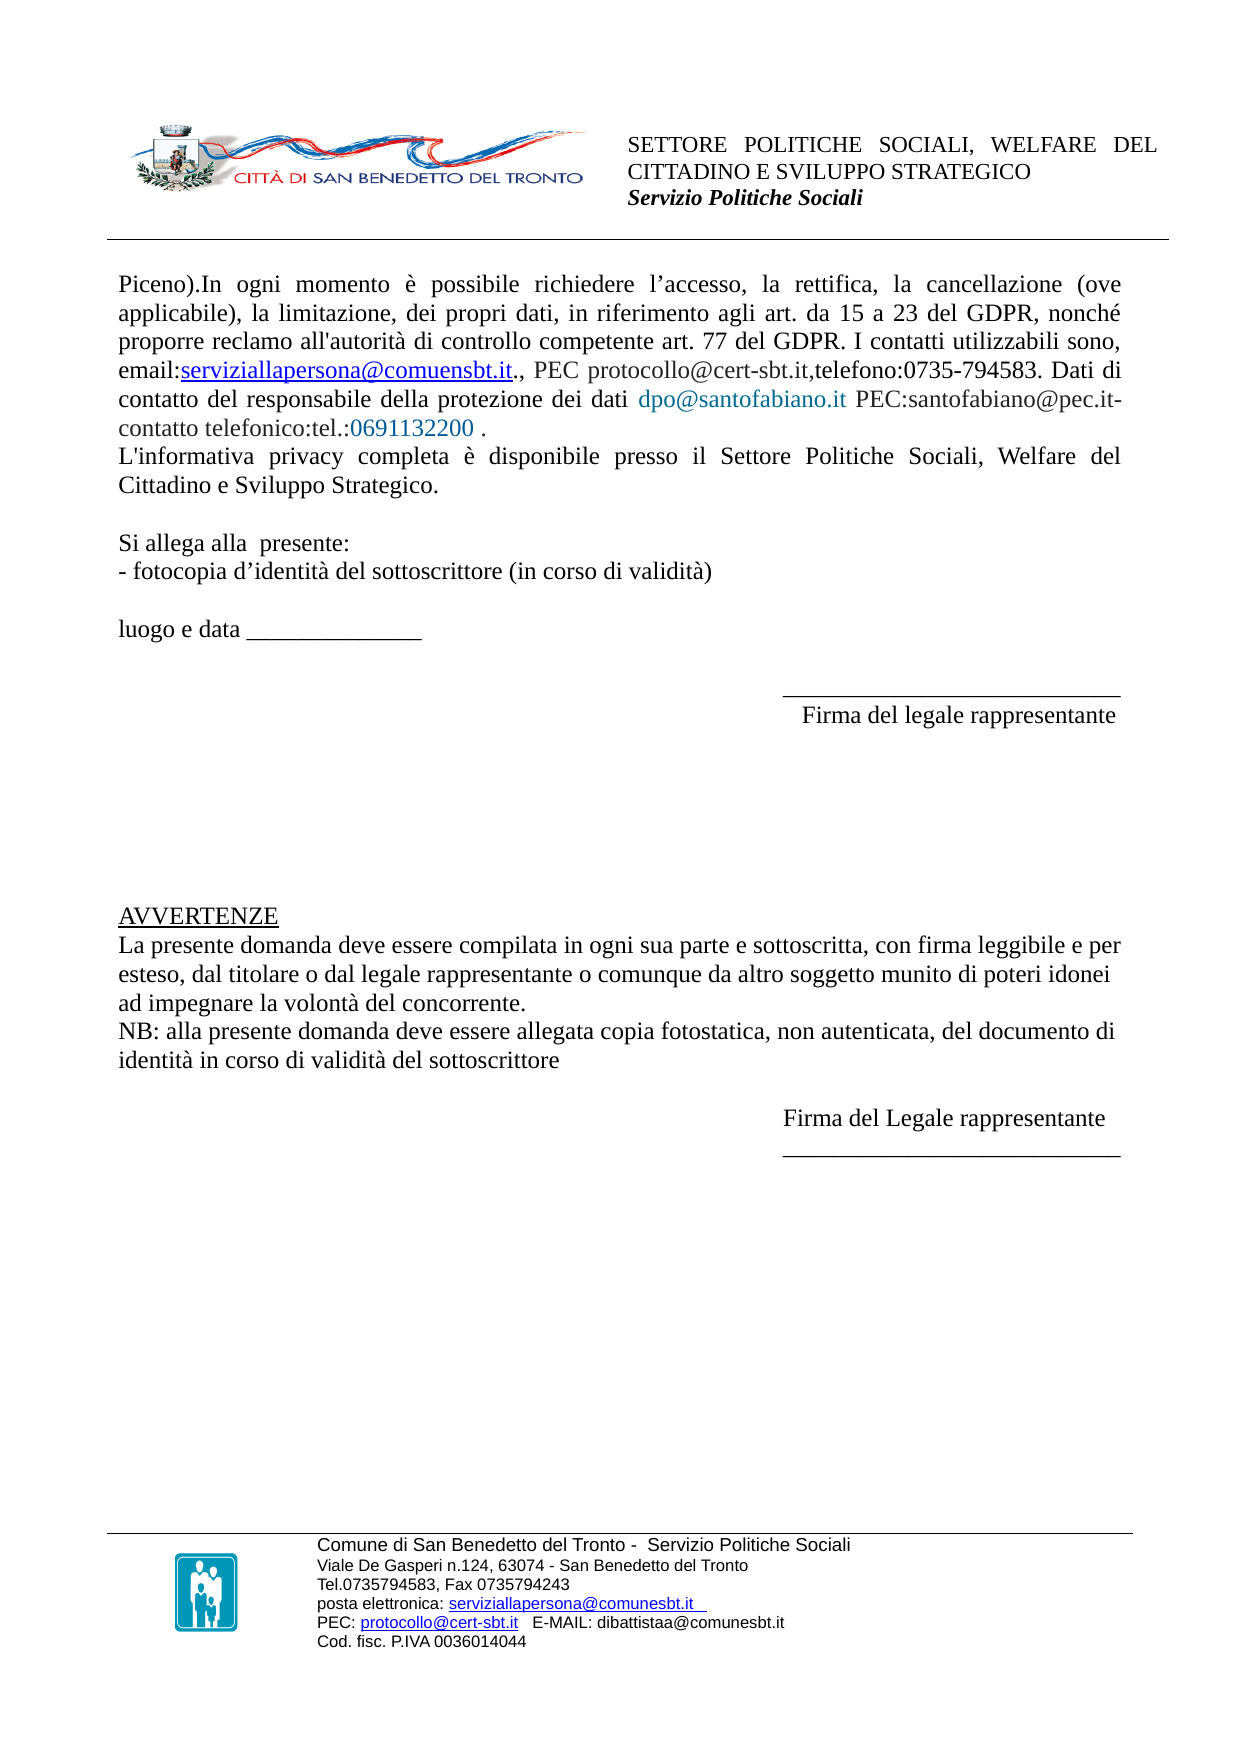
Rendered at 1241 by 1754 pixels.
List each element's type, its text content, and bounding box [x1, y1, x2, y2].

text ___________________________ [118, 1131, 1122, 1160]
text identità in corso di validità del sottoscrittore [118, 1045, 1122, 1074]
text L'informativa privacy completa è disponibile presso il Settore Politiche Sociali, Welfare del Cittadino e Sviluppo Strategico. [118, 441, 1122, 499]
text Firma del Legale rappresentante [118, 1103, 1122, 1131]
text ad impegnare la volontà del concorrente. [118, 988, 1122, 1016]
text Firma del legale rappresentante [118, 700, 1122, 729]
text esteso, dal titolare o dal legale rappresentante o comunque da altro soggetto munito di poteri idonei [118, 959, 1122, 988]
text Piceno).In ogni momento è possibile richiedere l’accesso, la rettifica, la cancellazione (ove applicabile), la limitazione, dei propri dati, in riferimento agli art. da 15 a 23 del GDPR, nonché proporre reclamo all'autorità di controllo competente art. 77 del GDPR. I contatti utilizzabili sono, email:serviziallapersona@comuensbt.it., PEC protocollo@cert-sbt.it,telefono:0735-794583. Dati di contatto del responsabile della protezione dei dati dpo@santofabiano.it PEC:santofabiano@pec.it-contatto telefonico:tel.:0691132200 . [118, 269, 1122, 441]
text AVVERTENZE [118, 901, 1122, 930]
picture [123, 117, 596, 197]
picture [175, 1553, 238, 1632]
text - fotocopia d’identità del sottoscrittore (in corso di validità) [118, 556, 1122, 585]
text Si allega alla presente: [118, 528, 1122, 556]
text La presente domanda deve essere compilata in ogni sua parte e sottoscritta, con firma leggibile e per [118, 930, 1122, 959]
text ___________________________ [118, 671, 1122, 700]
text luogo e data ______________ [118, 614, 1122, 643]
text NB: alla presente domanda deve essere allegata copia fotostatica, non autenticata, del documento di [118, 1016, 1122, 1045]
